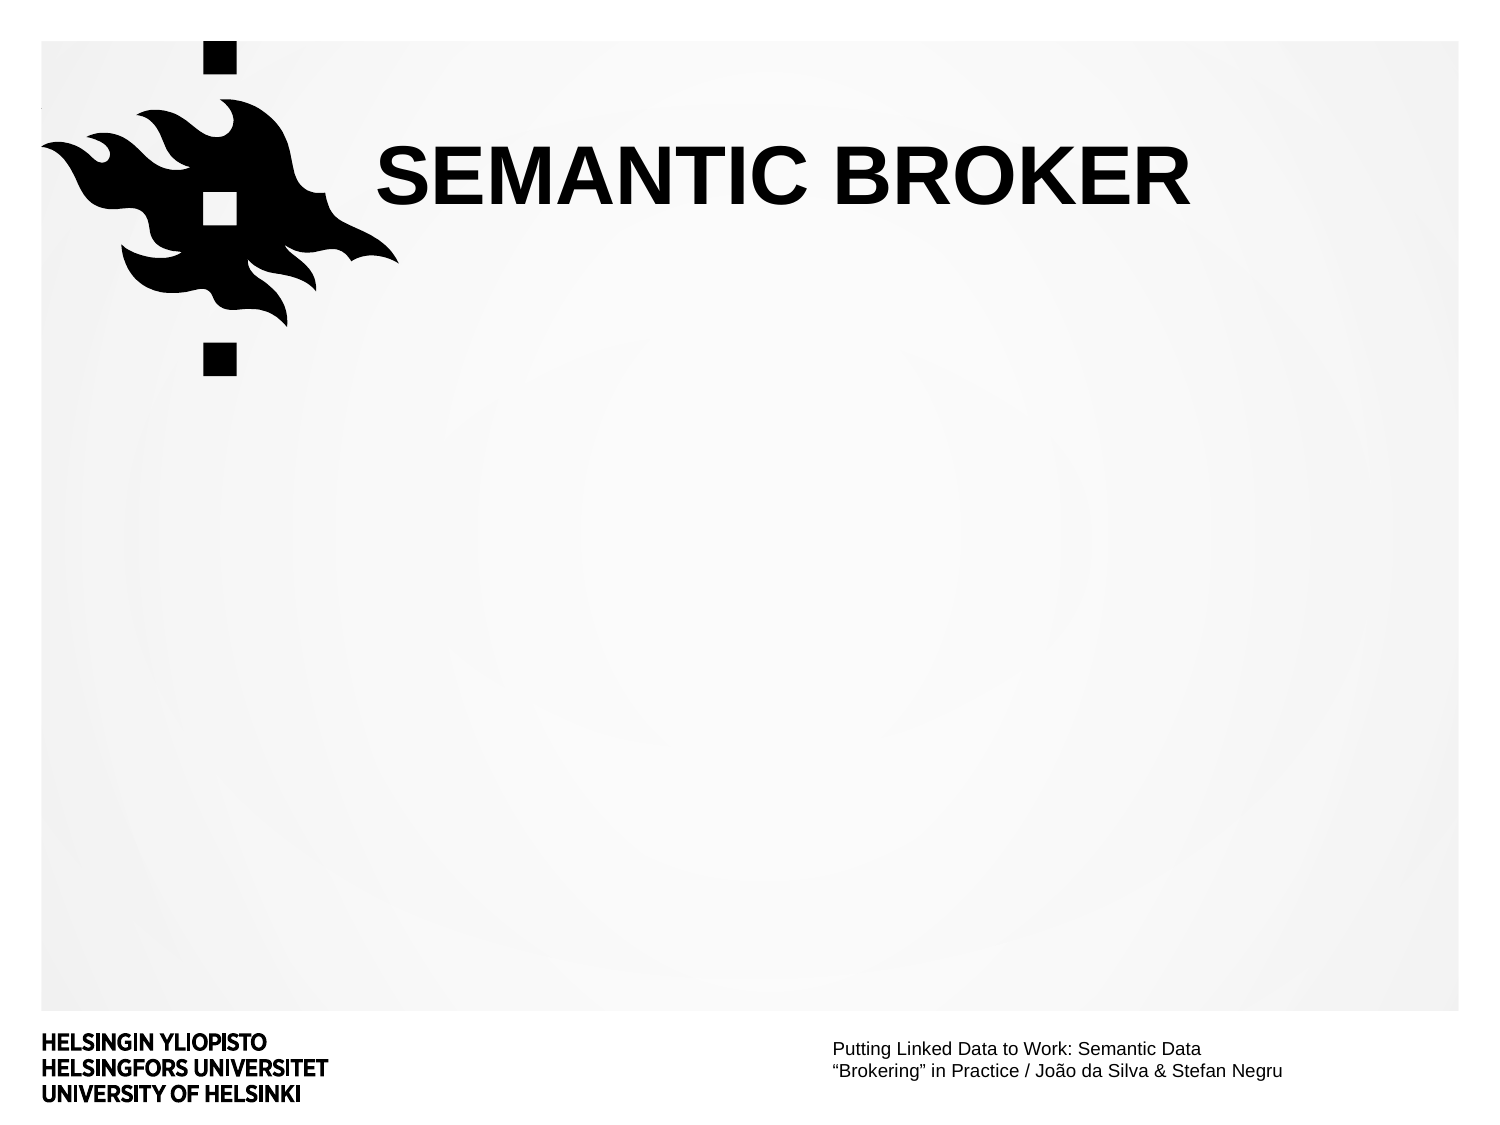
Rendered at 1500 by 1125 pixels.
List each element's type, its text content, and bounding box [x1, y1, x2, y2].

picture [204, 192, 236, 225]
title Semantic Broker [360, 113, 1447, 319]
footer Putting Linked Data to Work: Semantic Data “Brokering” in Practice / João da Silva & Stefan Negru [832, 1011, 1294, 1107]
picture [41, 41, 1459, 1011]
